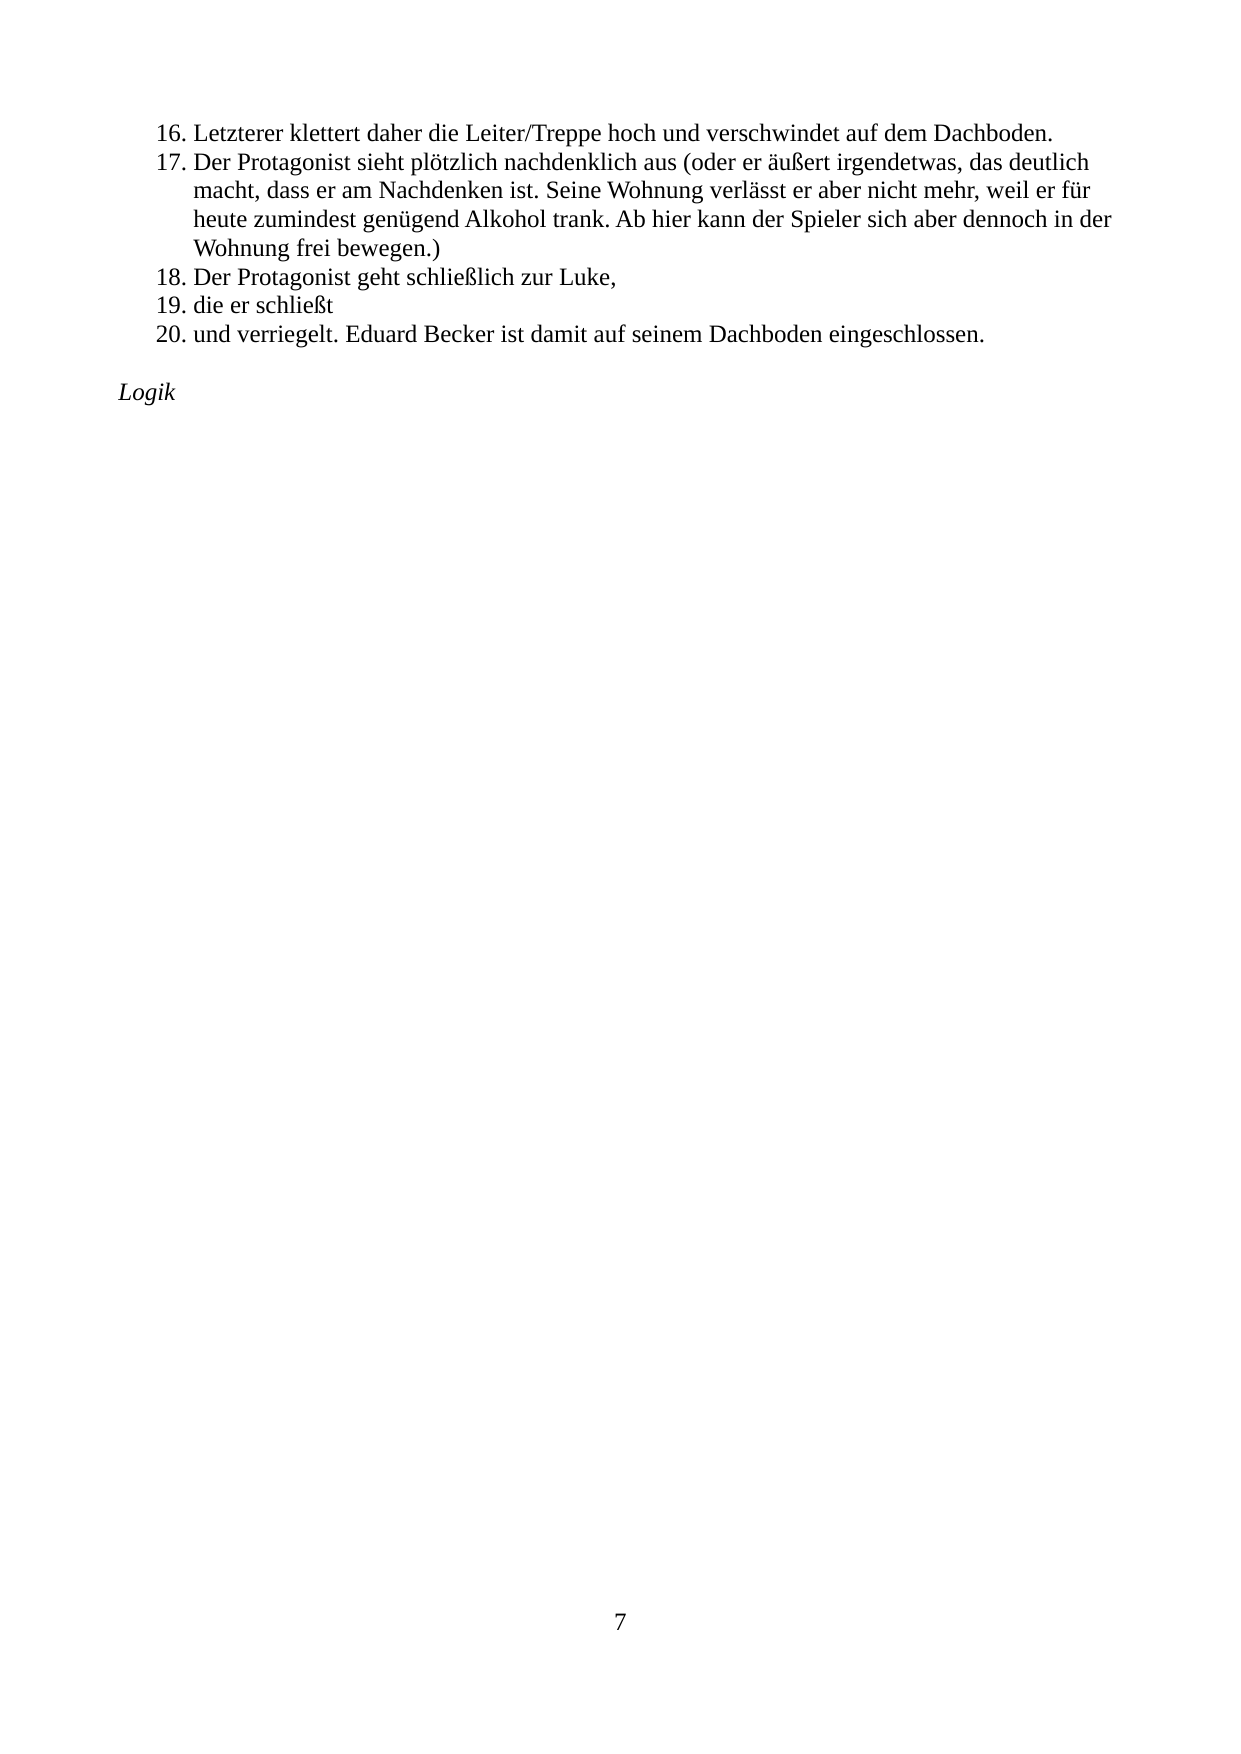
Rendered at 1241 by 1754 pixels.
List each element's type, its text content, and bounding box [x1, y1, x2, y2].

list Letzterer klettert daher die Leiter/Treppe hoch und verschwindet auf dem Dachboden. [156, 118, 1122, 147]
list und verriegelt. Eduard Becker ist damit auf seinem Dachboden eingeschlossen. [156, 319, 1122, 348]
list Der Protagonist geht schließlich zur Luke, [156, 262, 1122, 291]
list Der Protagonist sieht plötzlich nachdenklich aus (oder er äußert irgendetwas, das deutlich macht, dass er am Nachdenken ist. Seine Wohnung verlässt er aber nicht mehr, weil er für heute zumindest genügend Alkohol trank. Ab hier kann der Spieler sich aber dennoch in der Wohnung frei bewegen.) [156, 147, 1122, 262]
list die er schließt [156, 291, 1122, 319]
text Logik [118, 377, 1122, 406]
